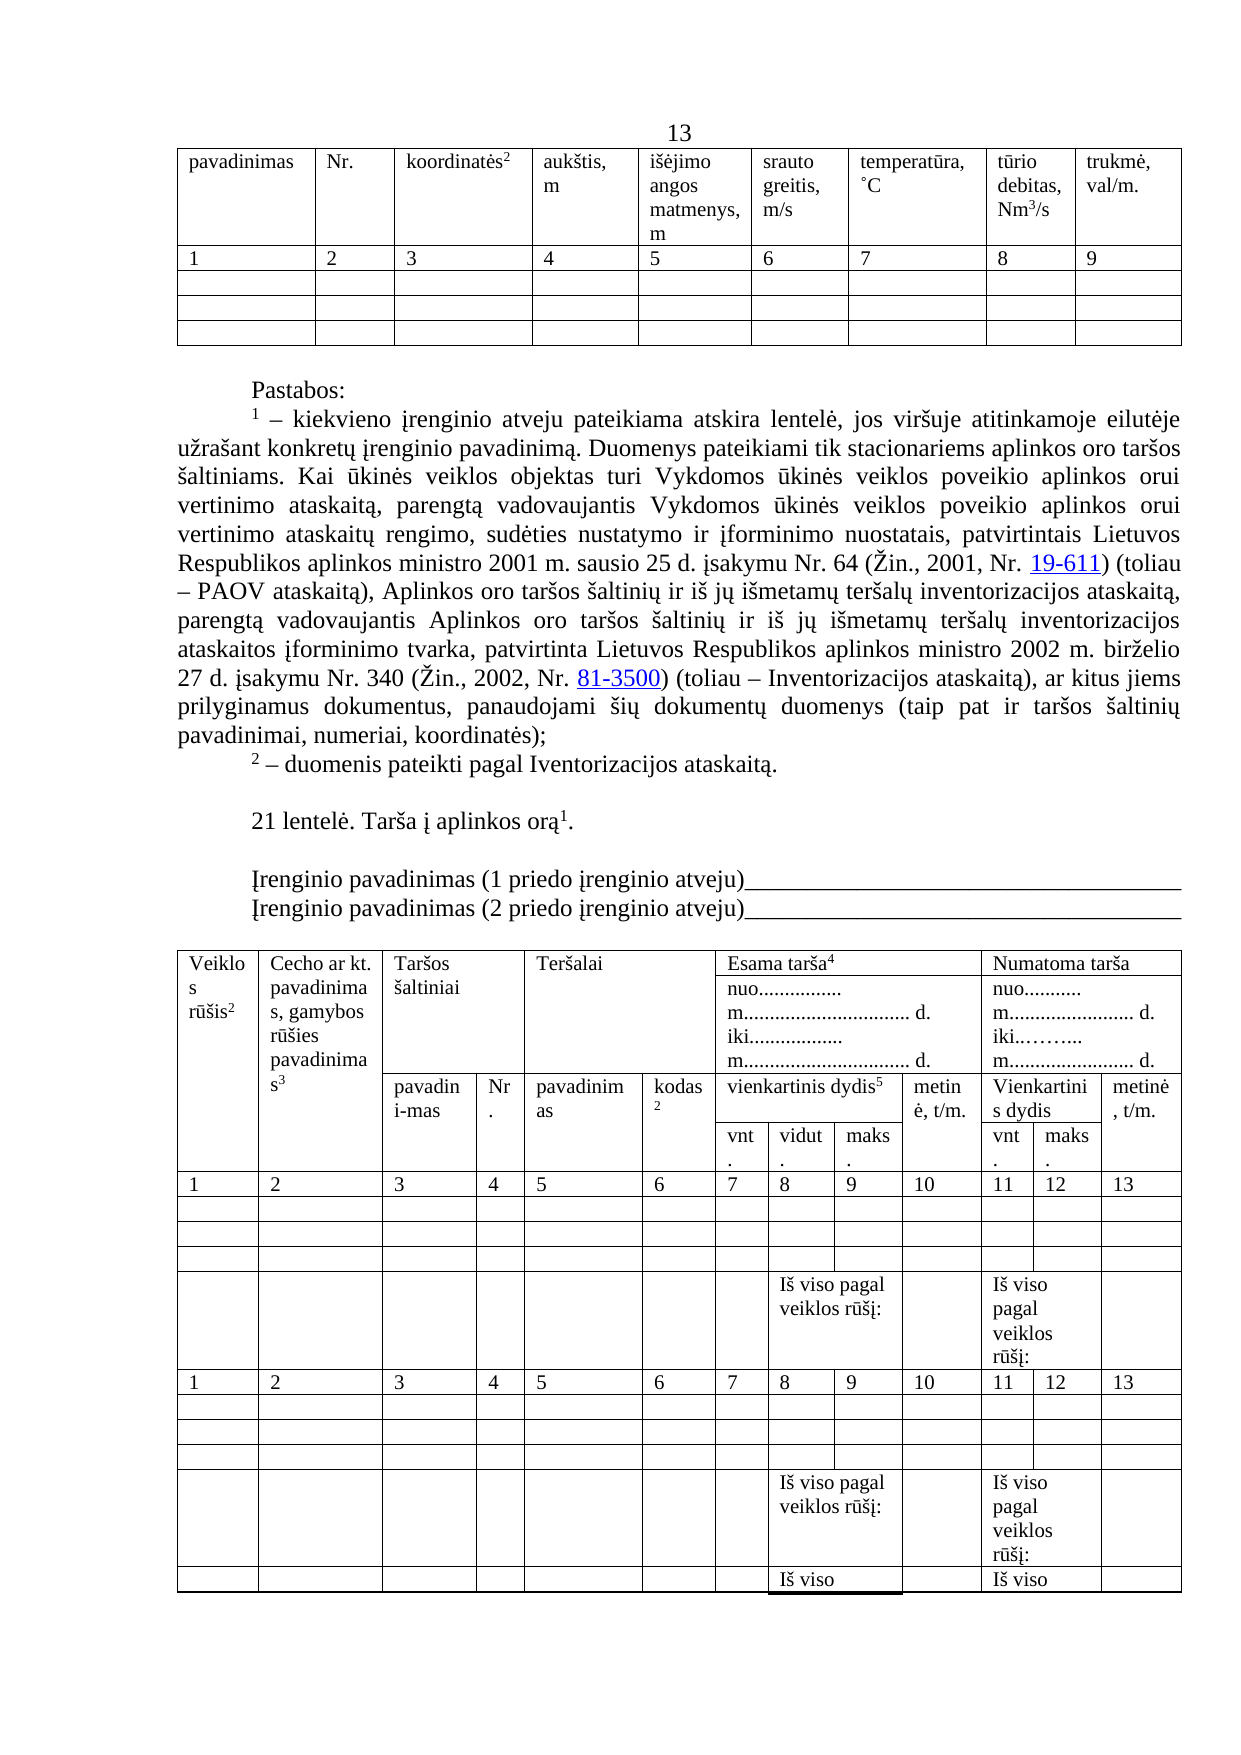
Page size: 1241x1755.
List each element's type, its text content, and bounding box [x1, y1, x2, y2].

table_cell [259, 1470, 382, 1566]
table_cell [477, 1222, 524, 1246]
table_cell maks. [835, 1123, 902, 1171]
table_cell 8 [769, 1172, 834, 1196]
table_cell [525, 1567, 642, 1591]
table_cell [525, 1222, 642, 1246]
table_cell [477, 1272, 524, 1368]
table_cell [477, 1247, 524, 1271]
table_cell [987, 321, 1075, 345]
table_cell [835, 1445, 902, 1469]
table_cell 13 [1102, 1172, 1181, 1196]
table_cell [643, 1470, 715, 1566]
table_cell [903, 1272, 981, 1368]
table_cell 7 [716, 1172, 768, 1196]
table_cell [982, 1222, 1033, 1246]
table_cell 11 [982, 1172, 1033, 1196]
table_cell aukštis, m [533, 149, 638, 245]
table_cell [383, 1272, 476, 1368]
table_cell [1034, 1247, 1101, 1271]
table_cell [903, 1470, 981, 1566]
table_cell pavadinimas [525, 1074, 642, 1171]
table_cell [259, 1247, 382, 1271]
table_cell maks. [1034, 1123, 1101, 1171]
table_cell [716, 1420, 768, 1444]
table_cell [716, 1395, 768, 1419]
table_header Veiklos rūšis2 [178, 951, 258, 1171]
text 1 – kiekvieno įrenginio atveju pateikiama atskira lentelė, jos viršuje atitinkamoje eilutėje užrašant konkretų įrenginio pavadinimą. Duomenys pateikiami tik stacionariems aplinkos oro taršos šaltiniams. Kai ūkinės veiklos objektas turi Vykdomos ūkinės veiklos poveikio aplinkos orui vertinimo ataskaitą, parengtą vadovaujantis Vykdomos ūkinės veiklos poveikio aplinkos orui vertinimo ataskaitų rengimo, sudėties nustatymo ir įforminimo nuostatais, patvirtintais Lietuvos Respublikos aplinkos ministro 2001 m. sausio 25 d. įsakymu Nr. 64 (Žin., 2001, Nr. 19-611) (toliau – PAOV ataskaitą), Aplinkos oro taršos šaltinių ir iš jų išmetamų teršalų inventorizacijos ataskaitą, parengtą vadovaujantis Aplinkos oro taršos šaltinių ir iš jų išmetamų teršalų inventorizacijos ataskaitos įforminimo tvarka, patvirtinta Lietuvos Respublikos aplinkos ministro 2002 m. birželio 27 d. įsakymu Nr. 340 (Žin., 2002, Nr. 81-3500) (toliau – Inventorizacijos ataskaitą), ar kitus jiems prilyginamus dokumentus, panaudojami šių dokumentų duomenys (taip pat ir taršos šaltinių pavadinimai, numeriai, koordinatės); [177, 404, 1181, 749]
table_cell 4 [477, 1172, 524, 1196]
table_cell [1034, 1420, 1101, 1444]
table_cell [525, 1197, 642, 1221]
table_cell [716, 1197, 768, 1221]
table_cell [716, 1247, 768, 1271]
table_cell [1034, 1445, 1101, 1469]
table_cell [178, 296, 315, 320]
table_cell pavadinimas [178, 149, 315, 245]
table_cell [525, 1420, 642, 1444]
table_cell [259, 1197, 382, 1221]
table_cell [395, 271, 532, 295]
table_cell [1102, 1272, 1181, 1368]
table_cell [1102, 1395, 1181, 1419]
table_cell Iš viso [982, 1567, 1101, 1591]
table_cell 2 [316, 246, 394, 270]
table_cell [525, 1247, 642, 1271]
table_cell [752, 296, 848, 320]
table_cell Iš viso pagal veiklos rūšį: [982, 1272, 1101, 1368]
table_cell 4 [477, 1370, 524, 1394]
table_cell [1076, 321, 1181, 345]
table_cell 5 [525, 1370, 642, 1394]
table_cell [525, 1272, 642, 1368]
table_cell Iš viso pagal veiklos rūšį: [769, 1470, 902, 1566]
table_cell [982, 1420, 1033, 1444]
table_cell 6 [643, 1172, 715, 1196]
table_cell [639, 271, 751, 295]
table_cell [178, 1222, 258, 1246]
table_cell [178, 1395, 258, 1419]
table_cell [982, 1445, 1033, 1469]
table_cell [525, 1395, 642, 1419]
table_cell vnt. [716, 1123, 768, 1171]
table_cell Nr. [316, 149, 394, 245]
table_cell [383, 1420, 476, 1444]
table_cell išėjimo angos matmenys, m [639, 149, 751, 245]
table_cell [643, 1272, 715, 1368]
table_header Numatoma tarša [982, 951, 1181, 975]
table_cell [982, 1247, 1033, 1271]
table_cell [769, 1222, 834, 1246]
table_cell [1034, 1395, 1101, 1419]
table_cell [643, 1222, 715, 1246]
table_cell [178, 321, 315, 345]
table_cell [1102, 1222, 1181, 1246]
table_cell 3 [395, 246, 532, 270]
table_cell [835, 1395, 902, 1419]
table_cell 3 [383, 1370, 476, 1394]
table_cell [1102, 1567, 1181, 1591]
table_cell [259, 1420, 382, 1444]
table_header trukmė, val/m. [1076, 149, 1181, 245]
table_cell 9 [1076, 246, 1181, 270]
table_cell Iš viso pagal veiklos rūšį: [769, 1272, 902, 1368]
table_cell [477, 1420, 524, 1444]
table_cell 1 [178, 246, 315, 270]
table_cell nuo................ m................................ d. iki.................. m................................ d. [716, 976, 981, 1072]
table_cell [533, 321, 638, 345]
table_cell kodas2 [643, 1074, 715, 1171]
table_cell 9 [835, 1370, 902, 1394]
table_cell 4 [533, 246, 638, 270]
table_cell [982, 1197, 1033, 1221]
table_cell [477, 1567, 524, 1591]
table_cell [383, 1470, 476, 1566]
table_cell [849, 271, 986, 295]
table_cell [316, 296, 394, 320]
table_cell [716, 1222, 768, 1246]
table_cell [769, 1445, 834, 1469]
table_cell [1102, 1420, 1181, 1444]
table_cell 2 [259, 1370, 382, 1394]
table_cell [178, 1567, 258, 1591]
table_cell [383, 1395, 476, 1419]
table_cell 11 [982, 1370, 1033, 1394]
table_cell 2 [259, 1172, 382, 1196]
table_cell vnt. [982, 1123, 1033, 1171]
table_cell [259, 1567, 382, 1591]
text Įrenginio pavadinimas (2 priedo įrenginio atveju) [177, 893, 1181, 921]
table_cell [639, 321, 751, 345]
table_cell 5 [639, 246, 751, 270]
table_cell temperatūra, ˚C [849, 149, 986, 245]
table_cell [178, 1197, 258, 1221]
table_cell [849, 321, 986, 345]
table_cell [178, 1272, 258, 1368]
table_cell [716, 1470, 768, 1566]
table_cell [639, 296, 751, 320]
table_cell [835, 1222, 902, 1246]
table_cell 6 [752, 246, 848, 270]
table_cell [903, 1395, 981, 1419]
table_cell [716, 1445, 768, 1469]
table_cell 10 [903, 1370, 981, 1394]
table_cell 1 [178, 1370, 258, 1394]
table_cell [383, 1222, 476, 1246]
table_cell [716, 1272, 768, 1368]
table_cell [1102, 1247, 1181, 1271]
table_cell nuo........... m........................ d. iki..……... m........................ d. [982, 976, 1181, 1072]
table_cell [477, 1395, 524, 1419]
table_header Taršos šaltiniai [383, 951, 524, 1072]
text Įrenginio pavadinimas (1 priedo įrenginio atveju) [177, 864, 1181, 893]
table_cell [982, 1395, 1033, 1419]
table_cell 9 [835, 1172, 902, 1196]
table_cell 1 [178, 1172, 258, 1196]
table_cell 5 [525, 1172, 642, 1196]
table_cell 8 [987, 246, 1075, 270]
table_cell 12 [1034, 1370, 1101, 1394]
table_cell tūrio debitas, Nm3/s [987, 149, 1075, 245]
table_cell [903, 1247, 981, 1271]
table_cell [477, 1197, 524, 1221]
table_cell [259, 1222, 382, 1246]
table_cell [178, 1420, 258, 1444]
table_cell [752, 271, 848, 295]
table_cell [987, 296, 1075, 320]
table_cell [178, 271, 315, 295]
table_cell 7 [716, 1370, 768, 1394]
table_cell [903, 1567, 981, 1591]
table_cell metinė, t/m. [903, 1074, 981, 1171]
table_cell [1102, 1470, 1181, 1566]
table_cell [383, 1247, 476, 1271]
table_cell vienkartinis dydis5 [716, 1074, 902, 1122]
table_cell pavadini-mas [383, 1074, 476, 1171]
table_cell [769, 1420, 834, 1444]
table_cell Vienkartinis dydis [982, 1074, 1101, 1122]
table_cell [477, 1445, 524, 1469]
table_cell [643, 1445, 715, 1469]
table_cell Nr. [477, 1074, 524, 1171]
text Pastabos: [177, 375, 1181, 404]
table_cell [178, 1470, 258, 1566]
table_cell [383, 1567, 476, 1591]
table_cell [316, 321, 394, 345]
text 21 lentelė. Tarša į aplinkos orą1. [177, 806, 1181, 835]
table_cell [533, 296, 638, 320]
table_cell [533, 271, 638, 295]
table_cell [643, 1247, 715, 1271]
table_cell [395, 321, 532, 345]
table_cell 6 [643, 1370, 715, 1394]
table_cell [752, 321, 848, 345]
table_cell [643, 1395, 715, 1419]
table_header Esama tarša4 [716, 951, 981, 975]
table_cell [643, 1197, 715, 1221]
table_cell 13 [1102, 1370, 1181, 1394]
table_cell [835, 1247, 902, 1271]
table_cell [259, 1445, 382, 1469]
table_cell [987, 271, 1075, 295]
table_cell [178, 1445, 258, 1469]
table_cell [1034, 1222, 1101, 1246]
table_cell [849, 296, 986, 320]
table_cell metinė, t/m. [1102, 1074, 1181, 1171]
table_cell [259, 1272, 382, 1368]
table_cell [395, 296, 532, 320]
table_cell [259, 1395, 382, 1419]
table_cell [525, 1445, 642, 1469]
table_cell vidut. [769, 1123, 834, 1171]
table_cell [316, 271, 394, 295]
table_cell [716, 1567, 768, 1591]
table_cell [835, 1197, 902, 1221]
table_header Teršalai [525, 951, 715, 1072]
table_cell [1034, 1197, 1101, 1221]
table_cell [525, 1470, 642, 1566]
table_cell koordinatės2 [395, 149, 532, 245]
table_cell [1076, 296, 1181, 320]
table_cell [1102, 1445, 1181, 1469]
table_cell [769, 1197, 834, 1221]
table_cell srauto greitis, m/s [752, 149, 848, 245]
table_cell 7 [849, 246, 986, 270]
table_cell [769, 1247, 834, 1271]
table_cell Iš viso pagal veiklos rūšį: [982, 1470, 1101, 1566]
table_cell [903, 1420, 981, 1444]
table_cell 8 [769, 1370, 834, 1394]
table_cell [903, 1197, 981, 1221]
table_cell 3 [383, 1172, 476, 1196]
table_header Cecho ar kt. pavadinimas, gamybos rūšies pavadinimas3 [259, 951, 382, 1171]
table_cell [1076, 271, 1181, 295]
table_cell [383, 1197, 476, 1221]
table_cell 12 [1034, 1172, 1101, 1196]
table_cell Iš viso [769, 1567, 902, 1591]
table_cell [178, 1247, 258, 1271]
table_cell [835, 1420, 902, 1444]
table_cell [643, 1420, 715, 1444]
text 2 – duomenis pateikti pagal Iventorizacijos ataskaitą. [177, 749, 1181, 778]
table_cell [769, 1395, 834, 1419]
table_cell [903, 1222, 981, 1246]
table_cell [383, 1445, 476, 1469]
table_cell [1102, 1197, 1181, 1221]
table_cell 10 [903, 1172, 981, 1196]
table_cell [643, 1567, 715, 1591]
table_cell [477, 1470, 524, 1566]
table_cell [903, 1445, 981, 1469]
